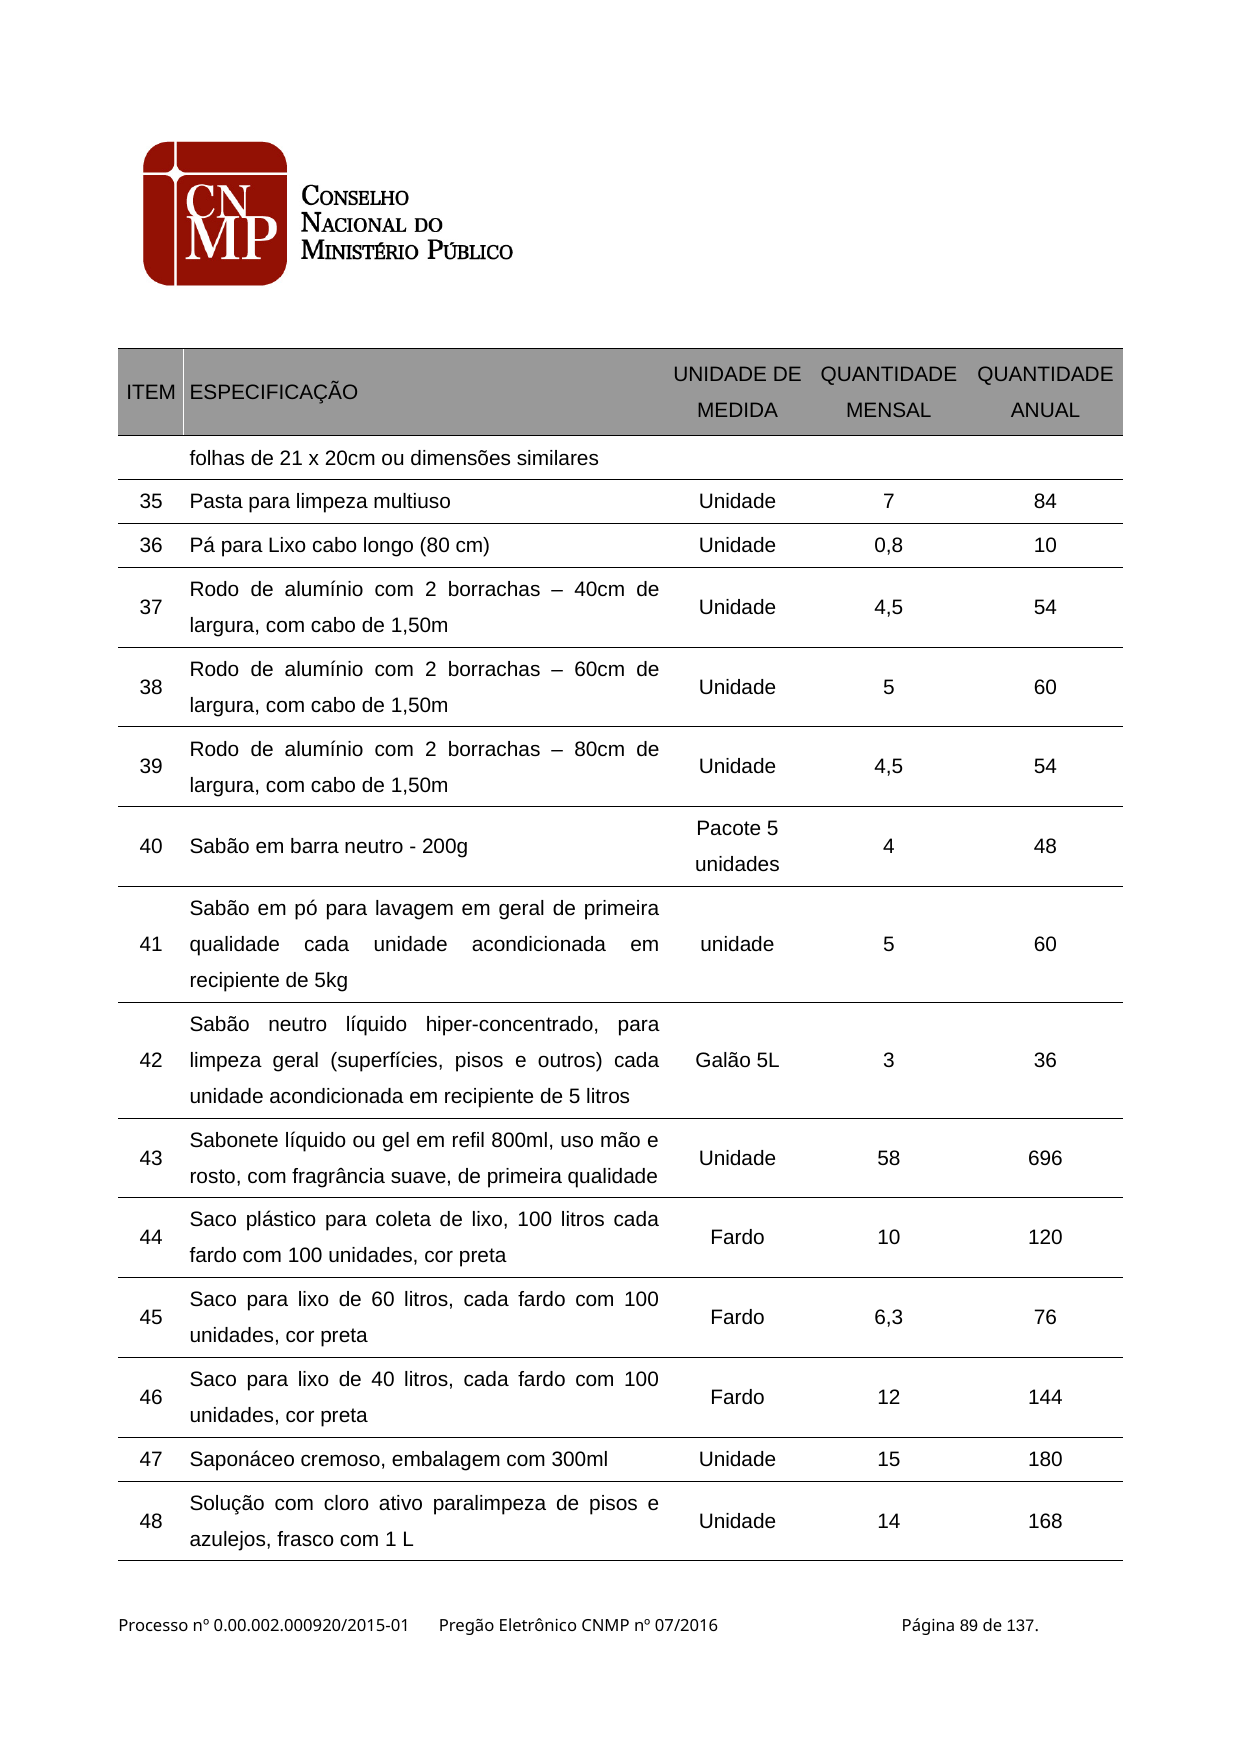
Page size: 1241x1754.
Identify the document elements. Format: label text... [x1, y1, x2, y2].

table_cell 37 [118, 568, 183, 647]
table_cell Unidade [665, 1119, 809, 1197]
table_header QUANTIDADE ANUAL [968, 349, 1123, 435]
table_cell 58 [809, 1119, 968, 1197]
table_cell 43 [118, 1119, 183, 1197]
table_cell 41 [118, 887, 183, 1002]
table_cell 6,3 [809, 1278, 968, 1357]
table_cell 120 [968, 1198, 1123, 1277]
table_cell Unidade [665, 524, 809, 567]
table_cell 60 [968, 887, 1123, 1002]
table_cell Unidade [665, 1482, 809, 1560]
table_cell 5 [809, 887, 968, 1002]
table_cell 84 [968, 480, 1123, 523]
table_cell 46 [118, 1358, 183, 1437]
table_cell 0,8 [809, 524, 968, 567]
table_cell 38 [118, 648, 183, 726]
table_cell 4 [809, 807, 968, 886]
table_cell Saco para lixo de 40 litros, cada fardo com 100 unidades, cor preta [184, 1358, 665, 1437]
table_cell Unidade [665, 648, 809, 726]
table_cell Unidade [665, 568, 809, 647]
table_cell 47 [118, 1438, 183, 1481]
table_cell 10 [809, 1198, 968, 1277]
table_cell 4,5 [809, 727, 968, 806]
table_cell Fardo [665, 1358, 809, 1437]
table_cell Sabão em barra neutro - 200g [184, 807, 665, 886]
table_cell 5 [809, 648, 968, 726]
table_cell folhas de 21 x 20cm ou dimensões similares [184, 436, 665, 479]
table_cell 15 [809, 1438, 968, 1481]
table_cell 10 [968, 524, 1123, 567]
table_cell [968, 436, 1123, 479]
table_cell Rodo de alumínio com 2 borrachas – 40cm de largura, com cabo de 1,50m [184, 568, 665, 647]
table_cell 40 [118, 807, 183, 886]
table_cell 36 [118, 524, 183, 567]
table_cell 54 [968, 727, 1123, 806]
table_cell Rodo de alumínio com 2 borrachas – 80cm de largura, com cabo de 1,50m [184, 727, 665, 806]
table_cell 7 [809, 480, 968, 523]
table_cell 14 [809, 1482, 968, 1560]
table_cell 76 [968, 1278, 1123, 1357]
table_cell 54 [968, 568, 1123, 647]
table_cell Pacote 5 unidades [665, 807, 809, 886]
table_cell Sabonete líquido ou gel em refil 800ml, uso mão e rosto, com fragrância suave, de primeira qualidade [184, 1119, 665, 1197]
table_cell Sabão em pó para lavagem em geral de primeira qualidade cada unidade acondicionada em recipiente de 5kg [184, 887, 665, 1002]
table_cell 12 [809, 1358, 968, 1437]
table_cell [809, 436, 968, 479]
table_cell 48 [968, 807, 1123, 886]
table_cell Pá para Lixo cabo longo (80 cm) [184, 524, 665, 567]
table_cell 44 [118, 1198, 183, 1277]
table_cell Rodo de alumínio com 2 borrachas – 60cm de largura, com cabo de 1,50m [184, 648, 665, 726]
table_header UNIDADE DE MEDIDA [665, 349, 809, 435]
table_cell 35 [118, 480, 183, 523]
table_cell unidade [665, 887, 809, 1002]
table_cell 4,5 [809, 568, 968, 647]
table_cell 144 [968, 1358, 1123, 1437]
table_cell 180 [968, 1438, 1123, 1481]
table_cell 45 [118, 1278, 183, 1357]
table_cell Pasta para limpeza multiuso [184, 480, 665, 523]
table_cell Saco plástico para coleta de lixo, 100 litros cada fardo com 100 unidades, cor preta [184, 1198, 665, 1277]
table_header ESPECIFICAÇÃO [184, 349, 665, 435]
table_cell Solução com cloro ativo paralimpeza de pisos e azulejos, frasco com 1 L [184, 1482, 665, 1560]
picture [118, 118, 529, 308]
table_cell 3 [809, 1003, 968, 1117]
table_cell Unidade [665, 727, 809, 806]
table_cell Sabão neutro líquido hiper-concentrado, para limpeza geral (superfícies, pisos e outros) cada unidade acondicionada em recipiente de 5 litros [184, 1003, 665, 1117]
table_cell Fardo [665, 1198, 809, 1277]
table_cell [118, 436, 183, 479]
table_cell [665, 436, 809, 479]
table_cell 48 [118, 1482, 183, 1560]
table_cell Unidade [665, 480, 809, 523]
table_cell Galão 5L [665, 1003, 809, 1117]
table_cell 42 [118, 1003, 183, 1117]
table_header ITEM [118, 349, 183, 435]
table_cell 168 [968, 1482, 1123, 1560]
table_cell Fardo [665, 1278, 809, 1357]
table_cell Saponáceo cremoso, embalagem com 300ml [184, 1438, 665, 1481]
table_header QUANTIDADE MENSAL [809, 349, 968, 435]
table_cell Saco para lixo de 60 litros, cada fardo com 100 unidades, cor preta [184, 1278, 665, 1357]
table_cell 39 [118, 727, 183, 806]
table_cell 36 [968, 1003, 1123, 1117]
table_cell Unidade [665, 1438, 809, 1481]
table_cell 696 [968, 1119, 1123, 1197]
table_cell 60 [968, 648, 1123, 726]
